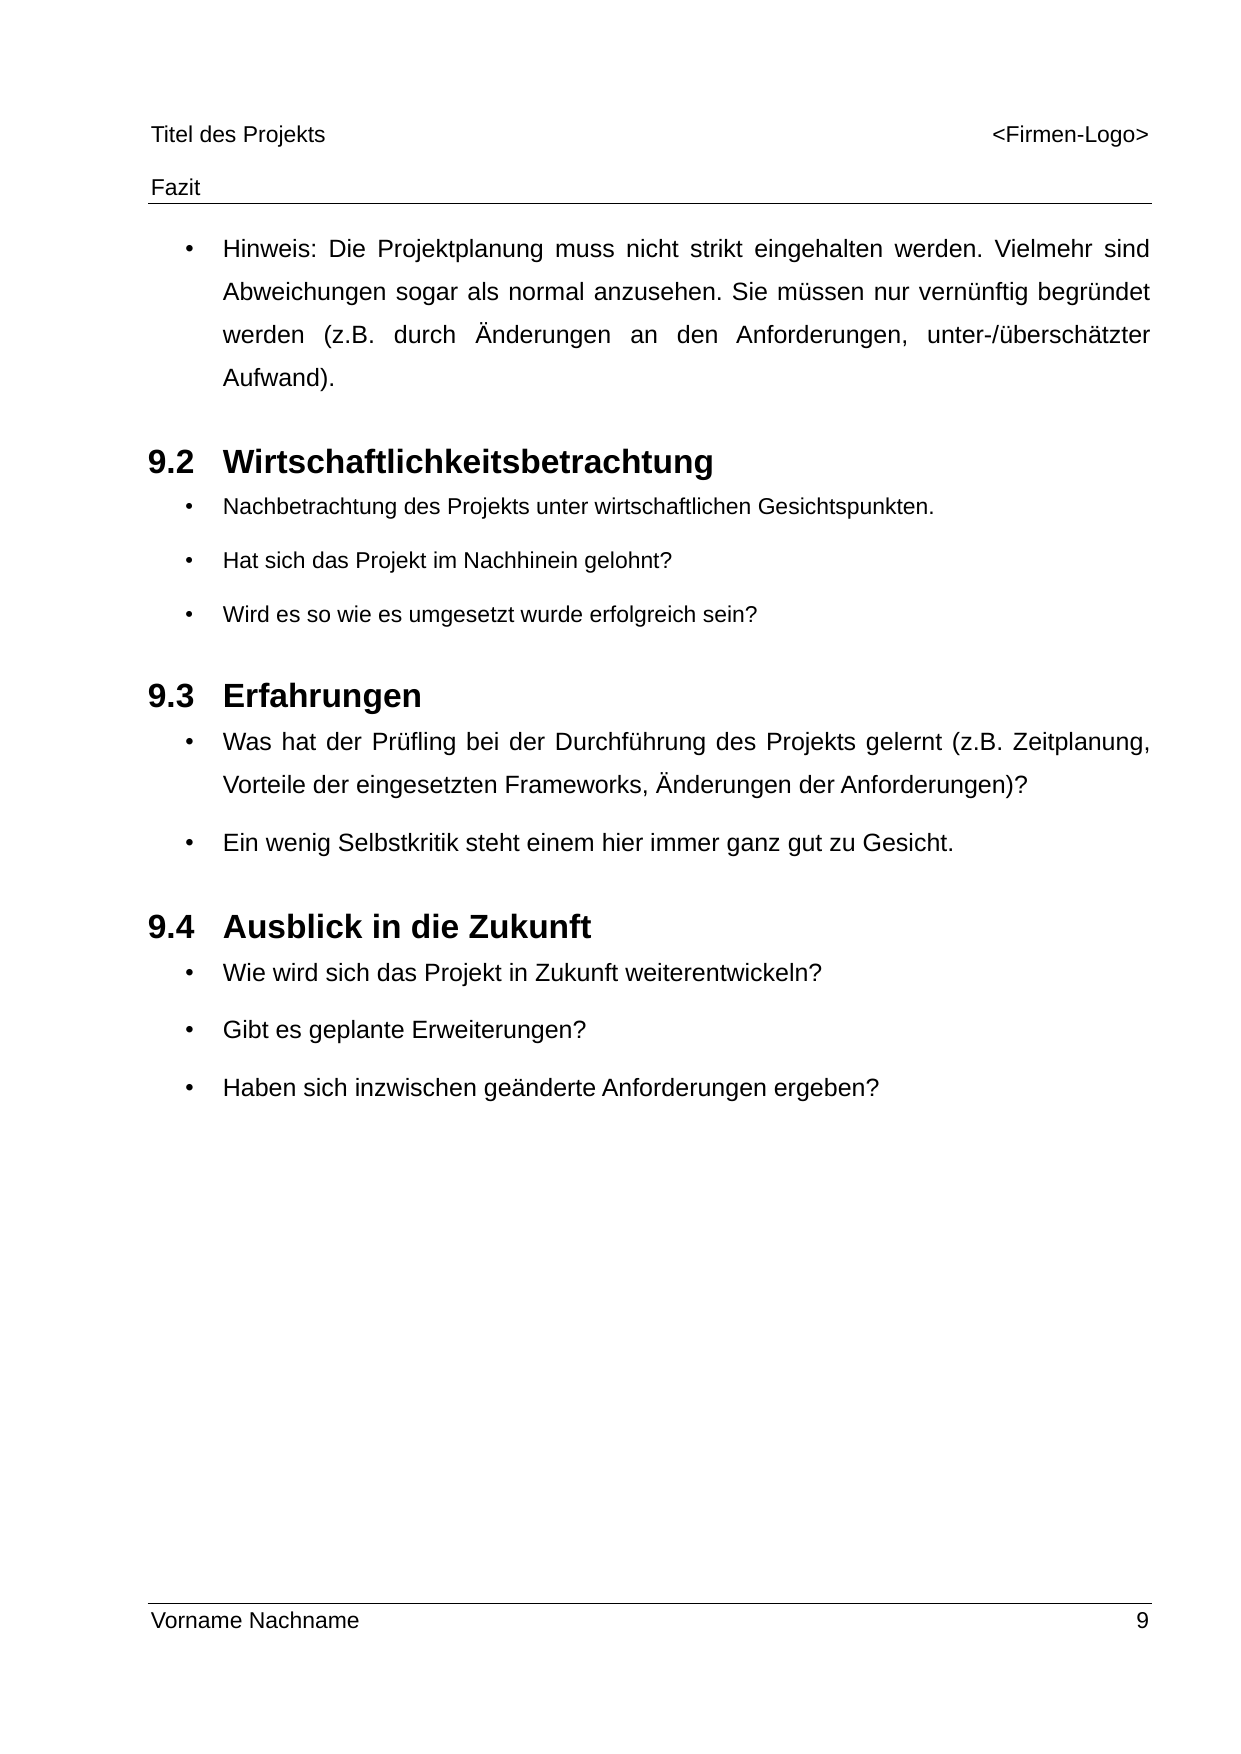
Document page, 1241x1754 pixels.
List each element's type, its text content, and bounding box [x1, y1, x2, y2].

subtitle Wirtschaftlichkeitsbetrachtung [148, 442, 1152, 480]
list Was hat der Prüfling bei der Durchführung des Projekts gelernt (z.B. Zeitplanung, Vorteile der eingesetzten Frameworks, Änderungen der Anforderungen)? [185, 727, 1152, 799]
list Hinweis: Die Projektplanung muss nicht strikt eingehalten werden. Vielmehr sind Abweichungen sogar als normal anzusehen. Sie müssen nur vernünftig begründet werden (z.B. durch Änderungen an den Anforderungen, unter-/überschätzter Aufwand). [185, 233, 1152, 392]
list Haben sich inzwischen geänderte Anforderungen ergeben? [185, 1073, 1152, 1102]
list Ein wenig Selbstkritik steht einem hier immer ganz gut zu Gesicht. [185, 828, 1152, 857]
list Gibt es geplante Erweiterungen? [185, 1015, 1152, 1044]
subtitle Ausblick in die Zukunft [148, 906, 1152, 945]
list Wird es so wie es umgesetzt wurde erfolgreich sein? [185, 601, 1152, 627]
list Wie wird sich das Projekt in Zukunft weiterentwickeln? [185, 958, 1152, 986]
list Nachbetrachtung des Projekts unter wirtschaftlichen Gesichtspunkten. [185, 493, 1152, 519]
list Hat sich das Projekt im Nachhinein gelohnt? [185, 547, 1152, 573]
subtitle Erfahrungen [148, 676, 1152, 714]
